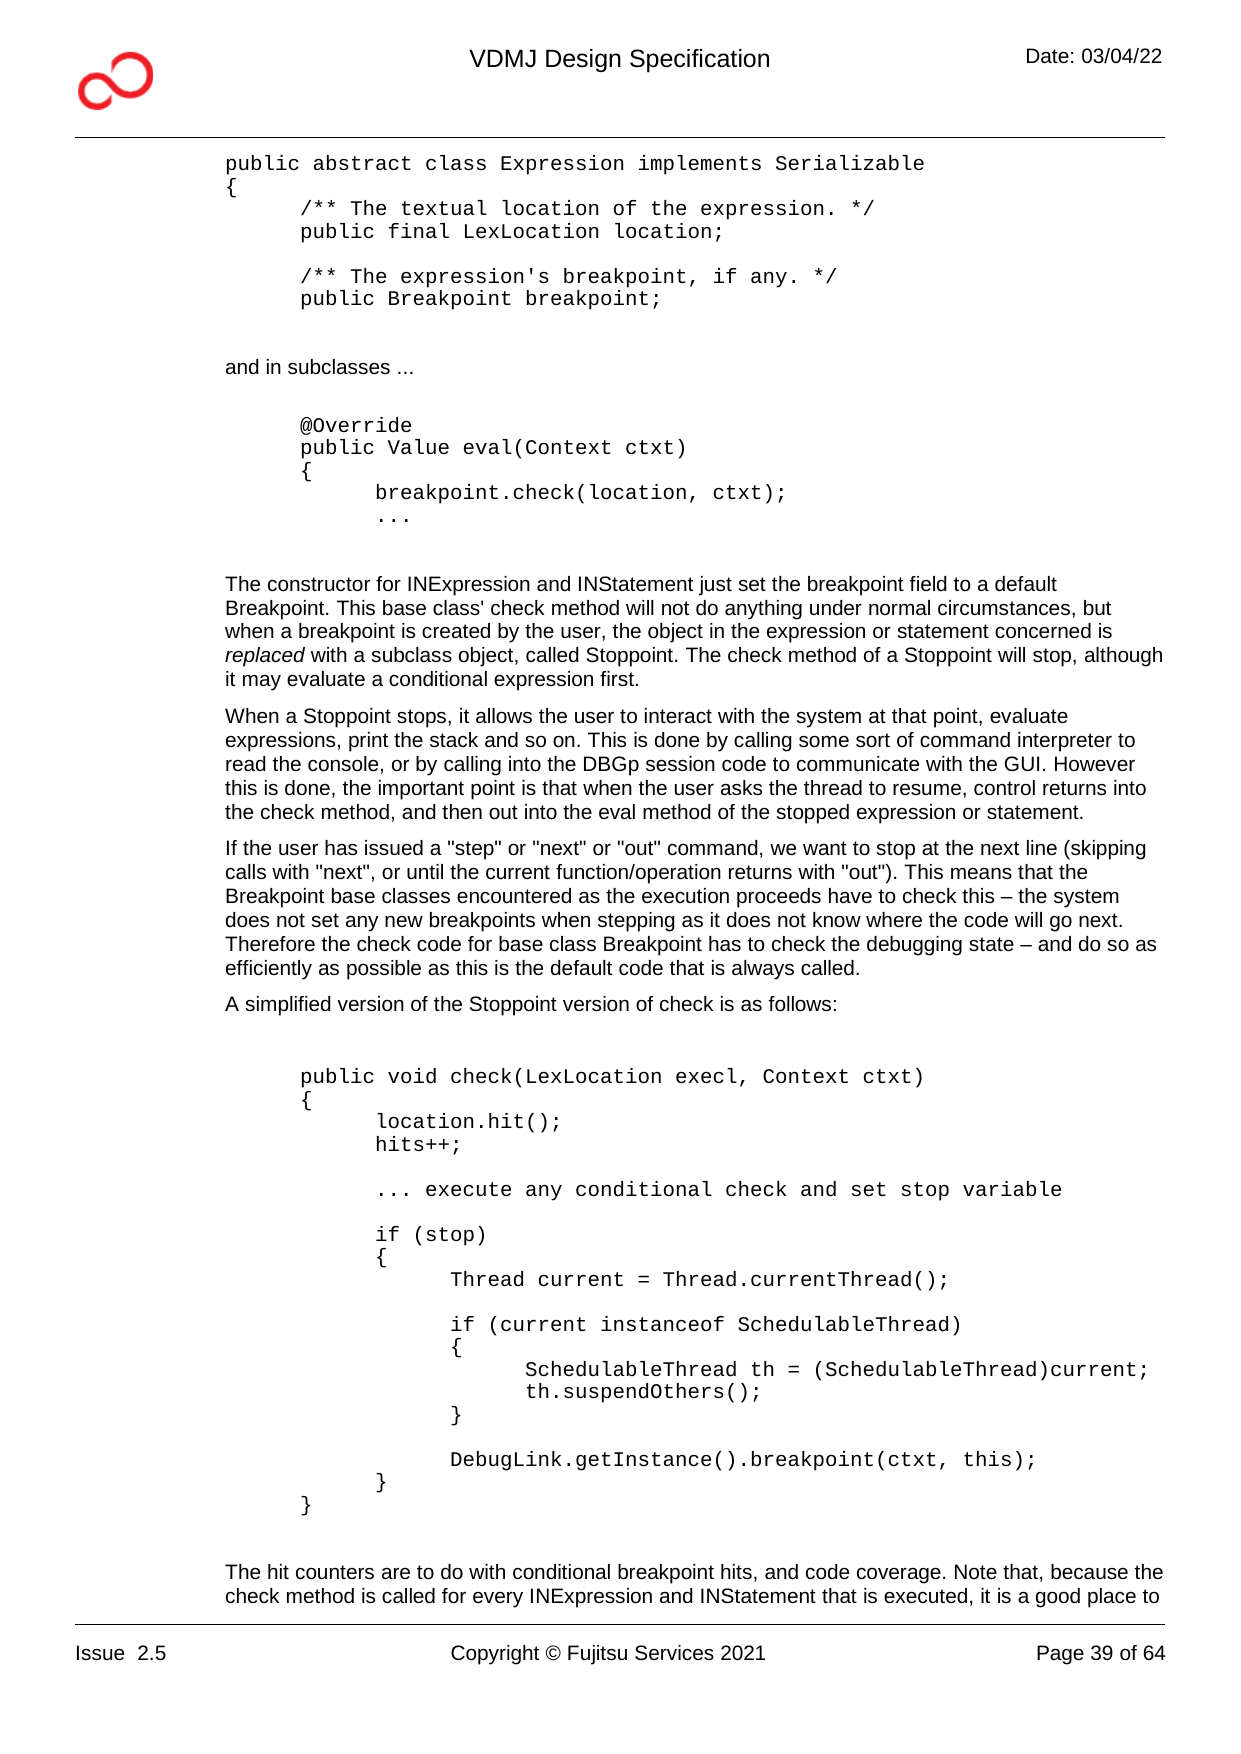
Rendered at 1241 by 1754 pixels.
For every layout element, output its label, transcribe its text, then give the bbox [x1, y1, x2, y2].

picture [78, 44, 153, 120]
text and in subclasses ... [225, 355, 1165, 379]
text { [225, 1336, 1165, 1358]
text } [225, 1493, 1165, 1516]
text ... execute any conditional check and set stop variable [225, 1178, 1165, 1201]
text if (current instanceof SchedulableThread) [225, 1313, 1165, 1336]
text { [225, 175, 1165, 198]
text { [225, 1246, 1165, 1268]
text th.suspendOthers(); [225, 1381, 1165, 1403]
text } [225, 1471, 1165, 1493]
text public Value eval(Context ctxt) [225, 437, 1165, 459]
text DebugLink.getInstance().breakpoint(ctxt, this); [225, 1448, 1165, 1471]
text { [225, 1088, 1165, 1111]
text public abstract class Expression implements Serializable [225, 153, 1165, 175]
text hits++; [225, 1133, 1165, 1156]
text A simplified version of the Stoppoint version of check is as follows: [225, 993, 1165, 1017]
text The hit counters are to do with conditional breakpoint hits, and code coverage. Note that, because the check method is called for every INExpression and INStatement that is executed, it is a good place to [225, 1561, 1165, 1608]
text public Breakpoint breakpoint; [225, 288, 1165, 310]
text breakpoint.check(location, ctxt); [225, 482, 1165, 504]
text ... [225, 504, 1165, 527]
text When a Stoppoint stops, it allows the user to interact with the system at that point, evaluate expressions, print the stack and so on. This is done by calling some sort of command interpreter to read the console, or by calling into the DBGp session code to communicate with the GUI. However this is done, the important point is that when the user asks the thread to resume, control returns into the check method, and then out into the eval method of the stopped expression or statement. [225, 704, 1165, 824]
text @Override [225, 414, 1165, 437]
text Thread current = Thread.currentThread(); [225, 1268, 1165, 1291]
text location.hit(); [225, 1111, 1165, 1133]
text /** The textual location of the expression. */ [225, 198, 1165, 220]
text public final LexLocation location; [225, 220, 1165, 243]
text public void check(LexLocation execl, Context ctxt) [225, 1066, 1165, 1088]
text If the user has issued a "step" or "next" or "out" command, we want to stop at the next line (skipping calls with "next", or until the current function/operation returns with "out"). This means that the Breakpoint base classes encountered as the execution proceeds have to check this – the system does not set any new breakpoints when stepping as it does not know where the code will go next. Therefore the check code for base class Breakpoint has to check the debugging state – and do so as efficiently as possible as this is the default code that is always called. [225, 836, 1165, 980]
text if (stop) [225, 1223, 1165, 1246]
text /** The expression's breakpoint, if any. */ [225, 265, 1165, 288]
text SchedulableThread th = (SchedulableThread)current; [225, 1358, 1165, 1381]
text The constructor for INExpression and INStatement just set the breakpoint field to a default Breakpoint. This base class' check method will not do anything under normal circumstances, but when a breakpoint is created by the user, the object in the expression or statement concerned is replaced with a subclass object, called Stoppoint. The check method of a Stoppoint will stop, although it may evaluate a conditional expression first. [225, 572, 1165, 692]
text { [225, 459, 1165, 482]
text } [225, 1403, 1165, 1426]
